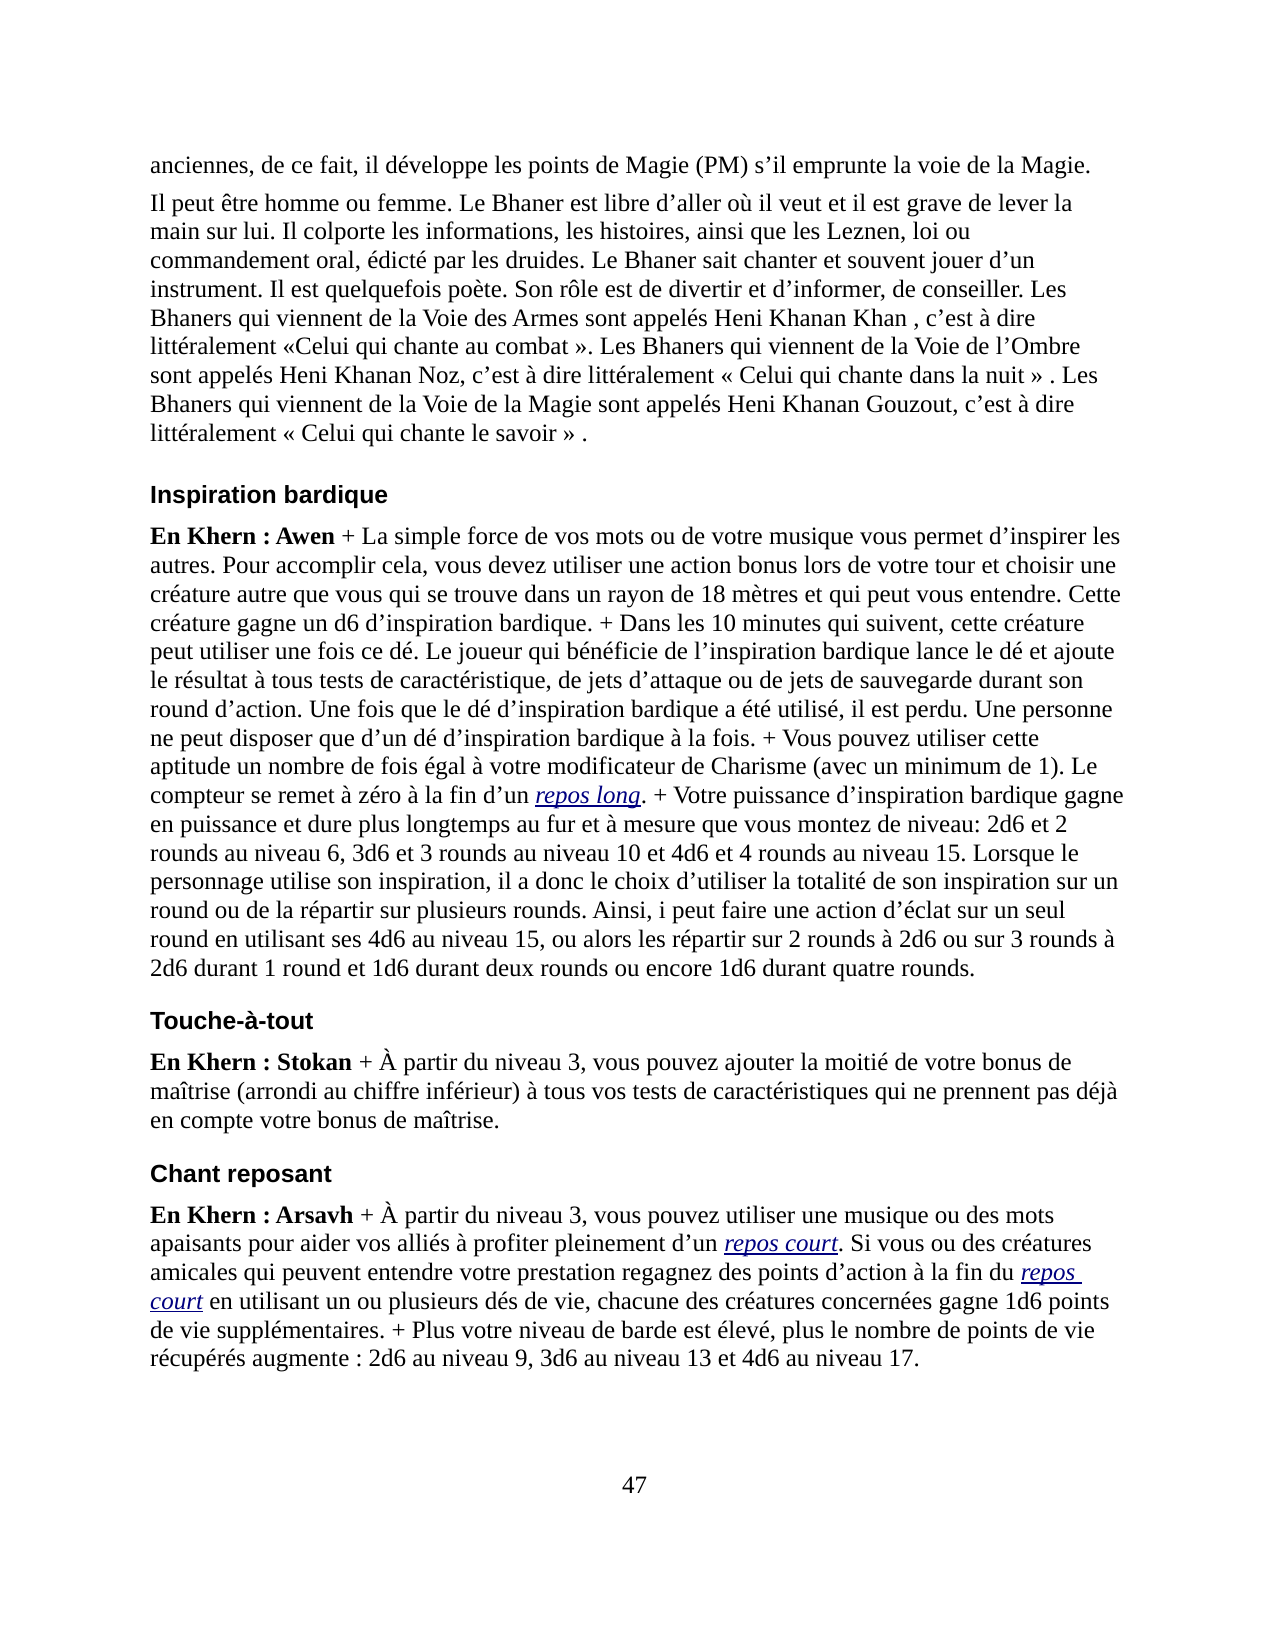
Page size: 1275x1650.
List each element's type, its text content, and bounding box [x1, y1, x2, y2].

subtitle Touche-à-tout [150, 1006, 1125, 1035]
text En Khern : Stokan + À partir du niveau 3, vous pouvez ajouter la moitié de votre bonus de maîtrise (arrondi au chiffre inférieur) à tous vos tests de caractéristiques qui ne prennent pas déjà en compte votre bonus de maîtrise. [150, 1047, 1125, 1134]
subtitle Chant reposant [150, 1159, 1125, 1187]
text En Khern : Arsavh + À partir du niveau 3, vous pouvez utiliser une musique ou des mots apaisants pour aider vos alliés à profiter pleinement d’un repos court. Si vous ou des créatures amicales qui peuvent entendre votre prestation regagnez des points d’action à la fin du repos court en utilisant un ou plusieurs dés de vie, chacune des créatures concernées gagne 1d6 points de vie supplémentaires. + Plus votre niveau de barde est élevé, plus le nombre de points de vie récupérés augmente : 2d6 au niveau 9, 3d6 au niveau 13 et 4d6 au niveau 17. [150, 1200, 1125, 1372]
subtitle Inspiration bardique [150, 480, 1125, 509]
text anciennes, de ce fait, il développe les points de Magie (PM) s’il emprunte la voie de la Magie. [150, 150, 1125, 179]
text Il peut être homme ou femme. Le Bhaner est libre d’aller où il veut et il est grave de lever la main sur lui. Il colporte les informations, les histoires, ainsi que les Leznen, loi ou commandement oral, édicté par les druides. Le Bhaner sait chanter et souvent jouer d’un instrument. Il est quelquefois poète. Son rôle est de divertir et d’informer, de conseiller. Les Bhaners qui viennent de la Voie des Armes sont appelés Heni Khanan Khan , c’est à dire littéralement «Celui qui chante au combat ». Les Bhaners qui viennent de la Voie de l’Ombre sont appelés Heni Khanan Noz, c’est à dire littéralement « Celui qui chante dans la nuit » . Les Bhaners qui viennent de la Voie de la Magie sont appelés Heni Khanan Gouzout, c’est à dire littéralement « Celui qui chante le savoir » . [150, 188, 1125, 446]
text En Khern : Awen + La simple force de vos mots ou de votre musique vous permet d’inspirer les autres. Pour accomplir cela, vous devez utiliser une action bonus lors de votre tour et choisir une créature autre que vous qui se trouve dans un rayon de 18 mètres et qui peut vous entendre. Cette créature gagne un d6 d’inspiration bardique. + Dans les 10 minutes qui suivent, cette créature peut utiliser une fois ce dé. Le joueur qui bénéficie de l’inspiration bardique lance le dé et ajoute le résultat à tous tests de caractéristique, de jets d’attaque ou de jets de sauvegarde durant son round d’action. Une fois que le dé d’inspiration bardique a été utilisé, il est perdu. Une personne ne peut disposer que d’un dé d’inspiration bardique à la fois. + Vous pouvez utiliser cette aptitude un nombre de fois égal à votre modificateur de Charisme (avec un minimum de 1). Le compteur se remet à zéro à la fin d’un repos long. + Votre puissance d’inspiration bardique gagne en puissance et dure plus longtemps au fur et à mesure que vous montez de niveau: 2d6 et 2 rounds au niveau 6, 3d6 et 3 rounds au niveau 10 et 4d6 et 4 rounds au niveau 15. Lorsque le personnage utilise son inspiration, il a donc le choix d’utiliser la totalité de son inspiration sur un round ou de la répartir sur plusieurs rounds. Ainsi, i peut faire une action d’éclat sur un seul round en utilisant ses 4d6 au niveau 15, ou alors les répartir sur 2 rounds à 2d6 ou sur 3 rounds à 2d6 durant 1 round et 1d6 durant deux rounds ou encore 1d6 durant quatre rounds. [150, 521, 1125, 981]
